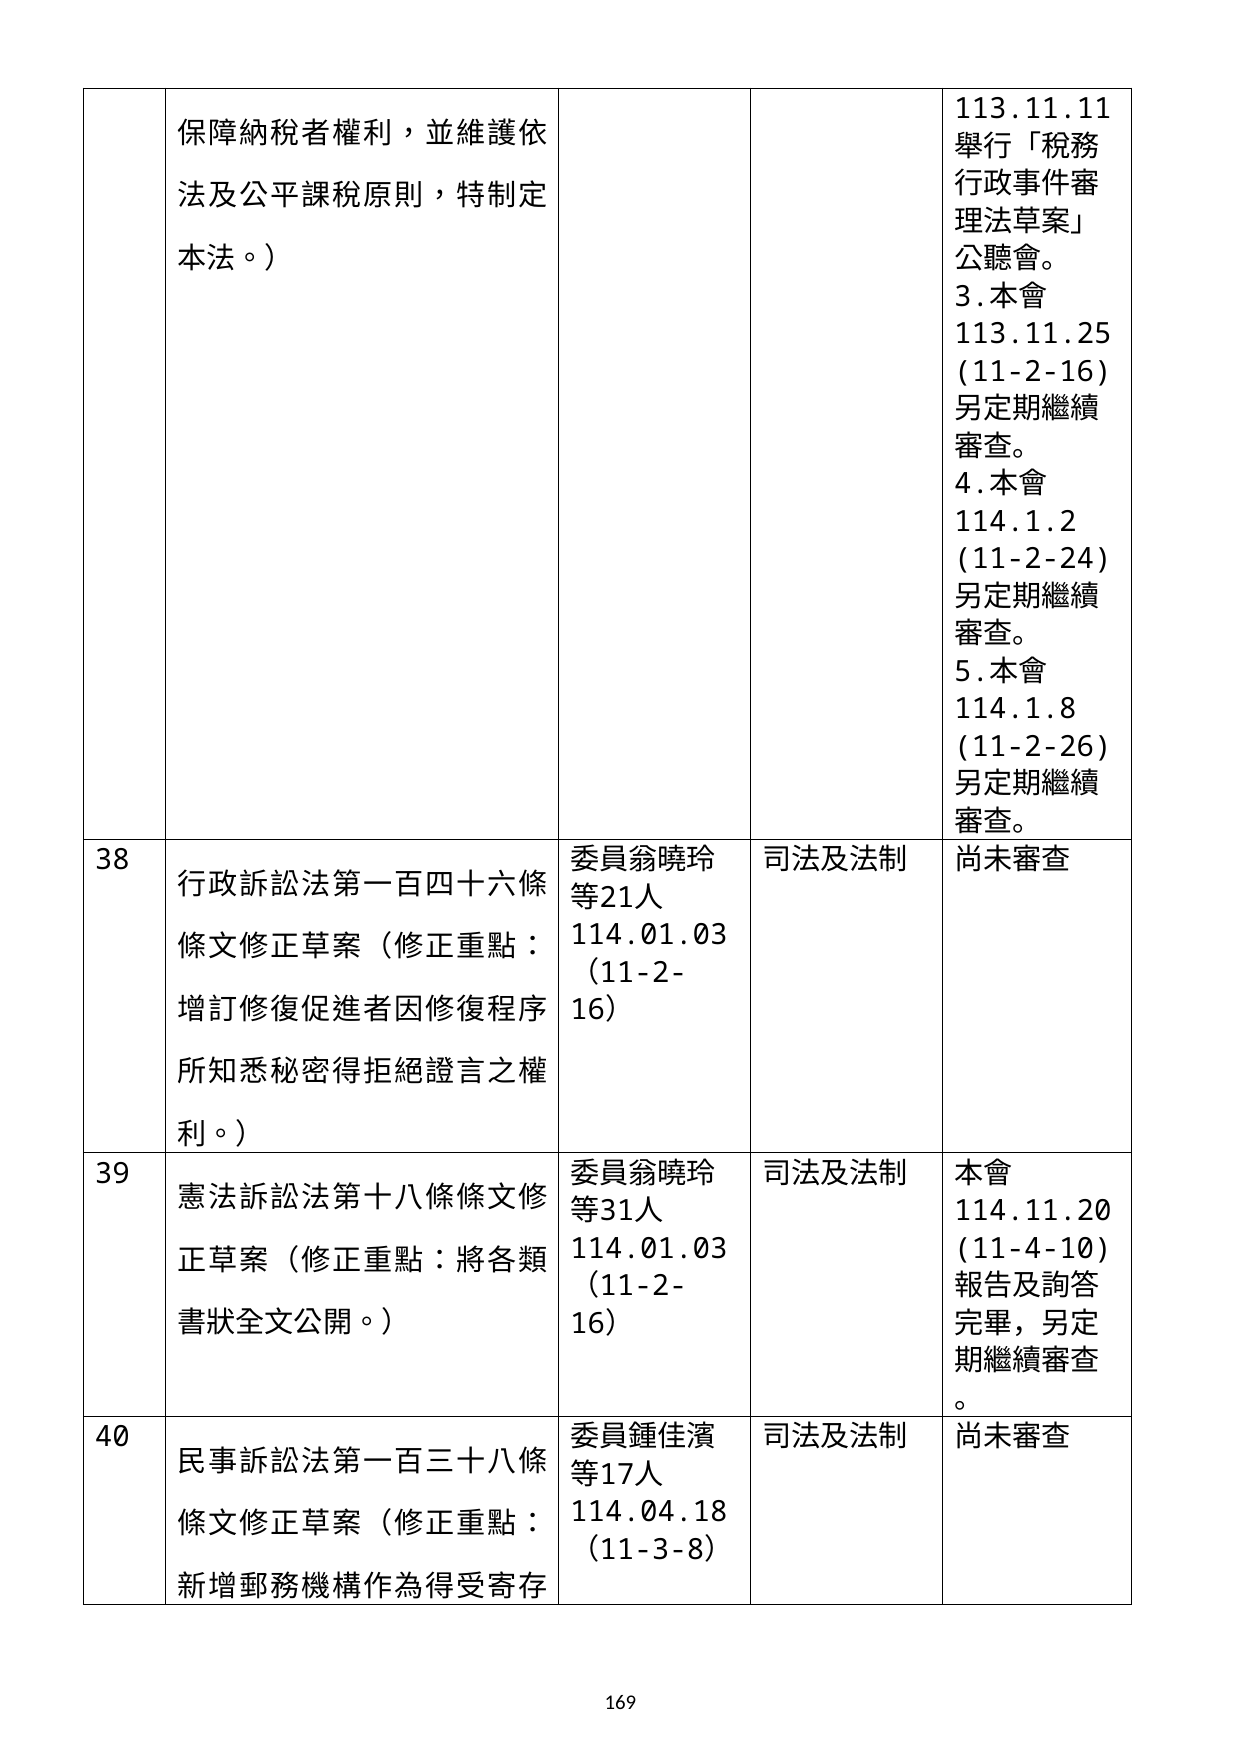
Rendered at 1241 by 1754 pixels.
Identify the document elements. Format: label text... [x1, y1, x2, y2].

table_cell 39 [84, 1153, 165, 1416]
table_cell [559, 89, 750, 839]
table_cell 行政訴訟法第一百四十六條條文修正草案（修正重點：增訂修復促進者因修復程序所知悉秘密得拒絕證言之權利。） [166, 840, 558, 1152]
table_cell 司法及法制 [751, 840, 942, 1152]
table_cell 本會 114.11.20 (11-4-10)報告及詢答完畢，另定期繼續審查。 [943, 1153, 1131, 1416]
table_cell [751, 89, 942, 839]
table_cell 司法及法制 [751, 1153, 942, 1416]
table_cell 司法及法制 [751, 1417, 942, 1604]
table_cell 委員翁曉玲 等31人 114.01.03 （11-2-16） [559, 1153, 750, 1416]
table_cell 尚未審查 [943, 840, 1131, 1152]
table_cell 40 [84, 1417, 165, 1604]
table_cell [84, 89, 165, 839]
table_cell 憲法訴訟法第十八條條文修正草案（修正重點：將各類書狀全文公開。） [166, 1153, 558, 1416]
table_cell 保障納稅者權利，並維護依法及公平課稅原則，特制定本法。） [166, 89, 558, 839]
table_cell 38 [84, 840, 165, 1152]
table_cell 113.11.11舉行「稅務行政事件審理法草案」公聽會。 3.本會 113.11.25 (11-2-16)另定期繼續審查。 4.本會 114.1.2 (11-2-24)另定期繼續審查。 5.本會 114.1.8 (11-2-26)另定期繼續審查。 [943, 89, 1131, 839]
table_cell 尚未審查 [943, 1417, 1131, 1604]
table_cell 委員鍾佳濱 等17人 114.04.18 （11-3-8） [559, 1417, 750, 1604]
table_cell 委員翁曉玲 等21人 114.01.03 （11-2-16） [559, 840, 750, 1152]
table_cell 民事訴訟法第一百三十八條條文修正草案（修正重點：新增郵務機構作為得受寄存 [166, 1417, 558, 1604]
